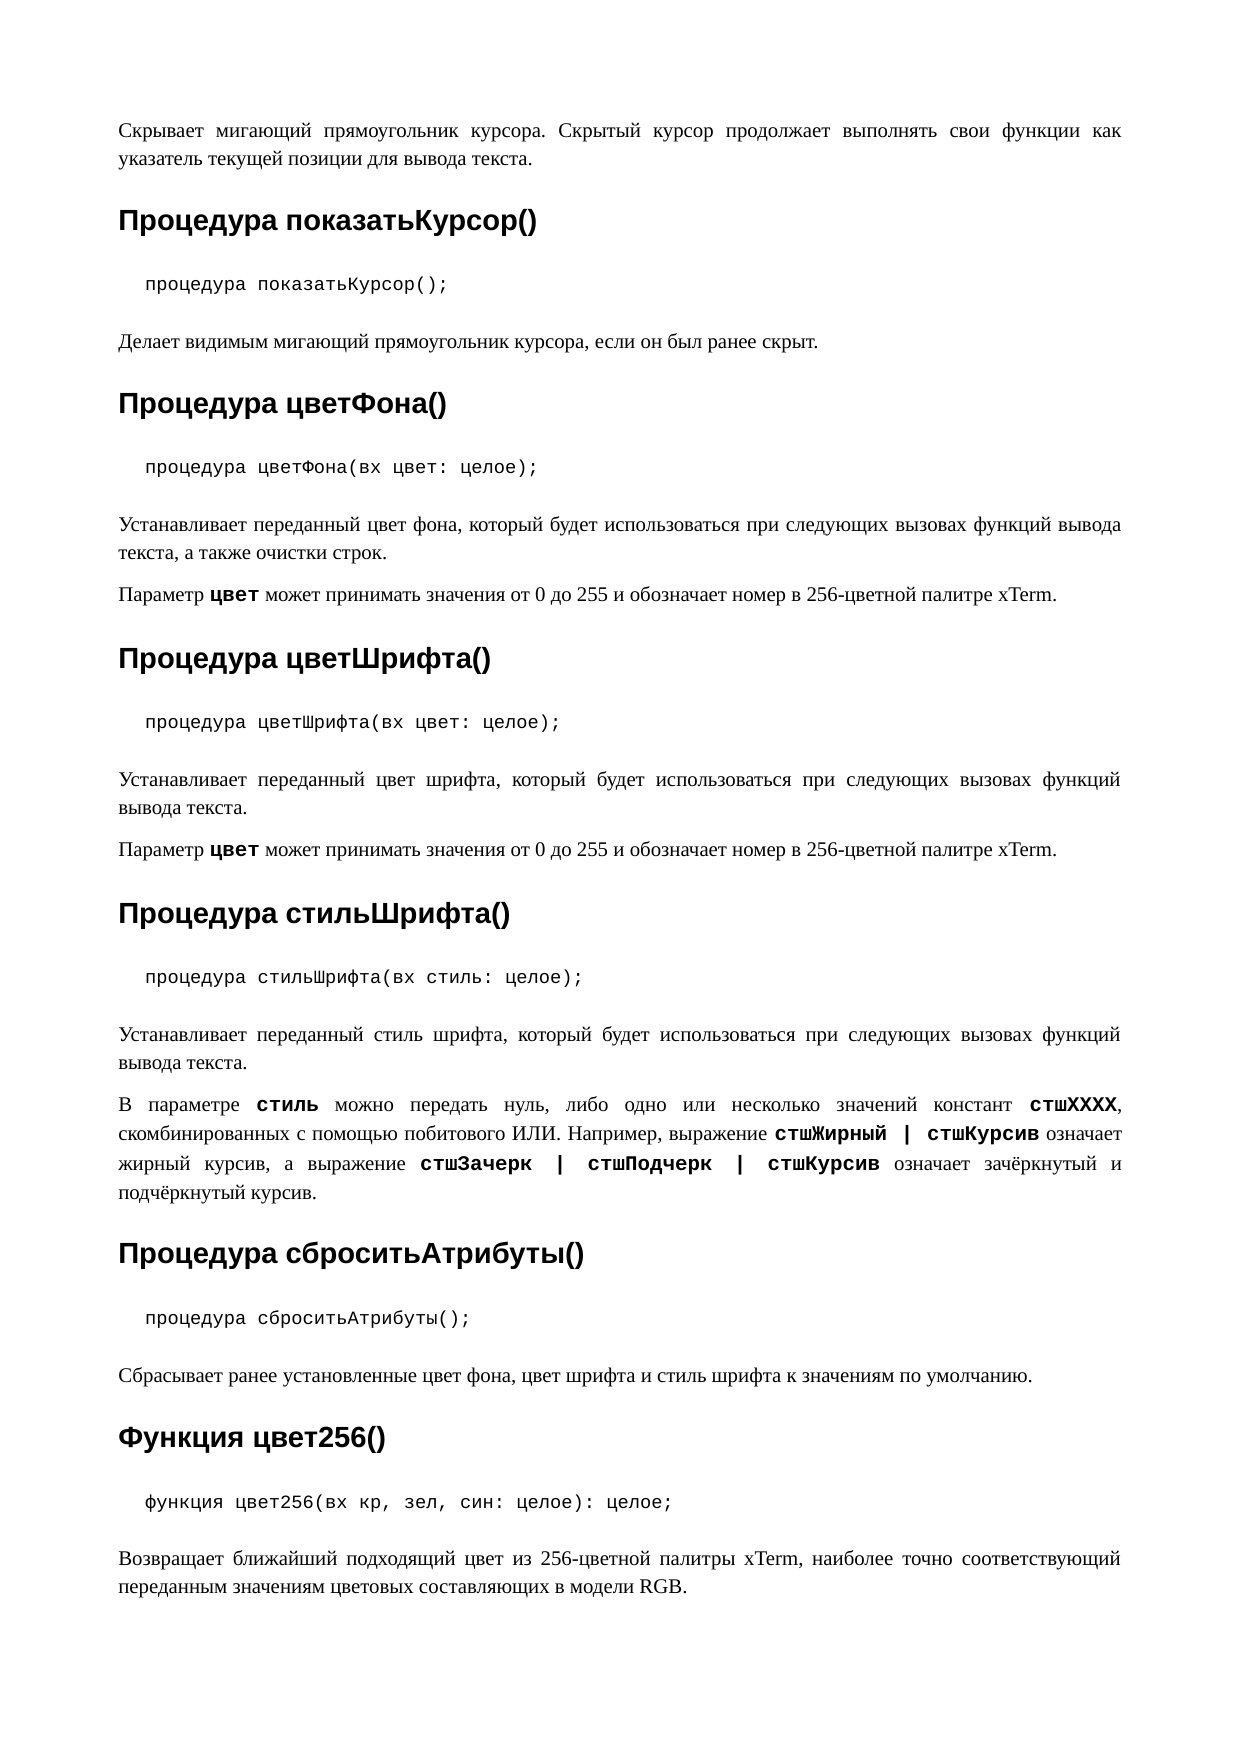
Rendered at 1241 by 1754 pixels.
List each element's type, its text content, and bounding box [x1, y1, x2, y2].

text процедура цветФона(вх цвет: целое); [136, 449, 1104, 488]
subtitle Функция цвет256() [118, 1420, 1122, 1453]
subtitle Процедура сброситьАтрибуты() [118, 1237, 1122, 1270]
text Устанавливает переданный цвет шрифта, который будет использоваться при следующих вызовах функций вывода текста. [118, 767, 1122, 819]
text В параметре стиль можно передать нуль, либо одно или несколько значений констант стшХХХХ, скомбинированных с помощью побитового ИЛИ. Например, выражение стшЖирный | стшКурсив означает жирный курсив, а выражение стшЗачерк | стшПодчерк | стшКурсив означает зачёркнутый и подчёркнутый курсив. [118, 1092, 1122, 1204]
text Устанавливает переданный стиль шрифта, который будет использоваться при следующих вызовах функций вывода текста. [118, 1022, 1122, 1074]
text Устанавливает переданный цвет фона, который будет использоваться при следующих вызовах функций вывода текста, а также очистки строк. [118, 512, 1122, 564]
subtitle Процедура стильШрифта() [118, 896, 1122, 929]
text Делает видимым мигающий прямоугольник курсора, если он был ранее скрыт. [118, 329, 1122, 353]
text процедура сброситьАтрибуты(); [136, 1300, 1104, 1339]
subtitle Процедура цветШрифта() [118, 641, 1122, 674]
text Параметр цвет может принимать значения от 0 до 255 и обозначает номер в 256-цветной палитре xTerm. [118, 837, 1122, 863]
text Параметр цвет может принимать значения от 0 до 255 и обозначает номер в 256-цветной палитре xTerm. [118, 582, 1122, 608]
text процедура цветШрифта(вх цвет: целое); [136, 704, 1104, 743]
subtitle Процедура цветФона() [118, 386, 1122, 419]
text процедура показатьКурсор(); [136, 266, 1104, 305]
text Сбрасывает ранее установленные цвет фона, цвет шрифта и стиль шрифта к значениям по умолчанию. [118, 1363, 1122, 1387]
text Скрывает мигающий прямоугольник курсора. Скрытый курсор продолжает выполнять свои функции как указатель текущей позиции для вывода текста. [118, 118, 1122, 170]
subtitle Процедура показатьКурсор() [118, 202, 1122, 236]
text Возвращает ближайший подходящий цвет из 256-цветной палитры xTerm, наиболее точно соответствующий переданным значениям цветовых составляющих в модели RGB. [118, 1546, 1122, 1598]
text процедура стильШрифта(вх стиль: целое); [136, 959, 1104, 998]
text функция цвет256(вх кр, зел, син: целое): целое; [136, 1483, 1104, 1522]
